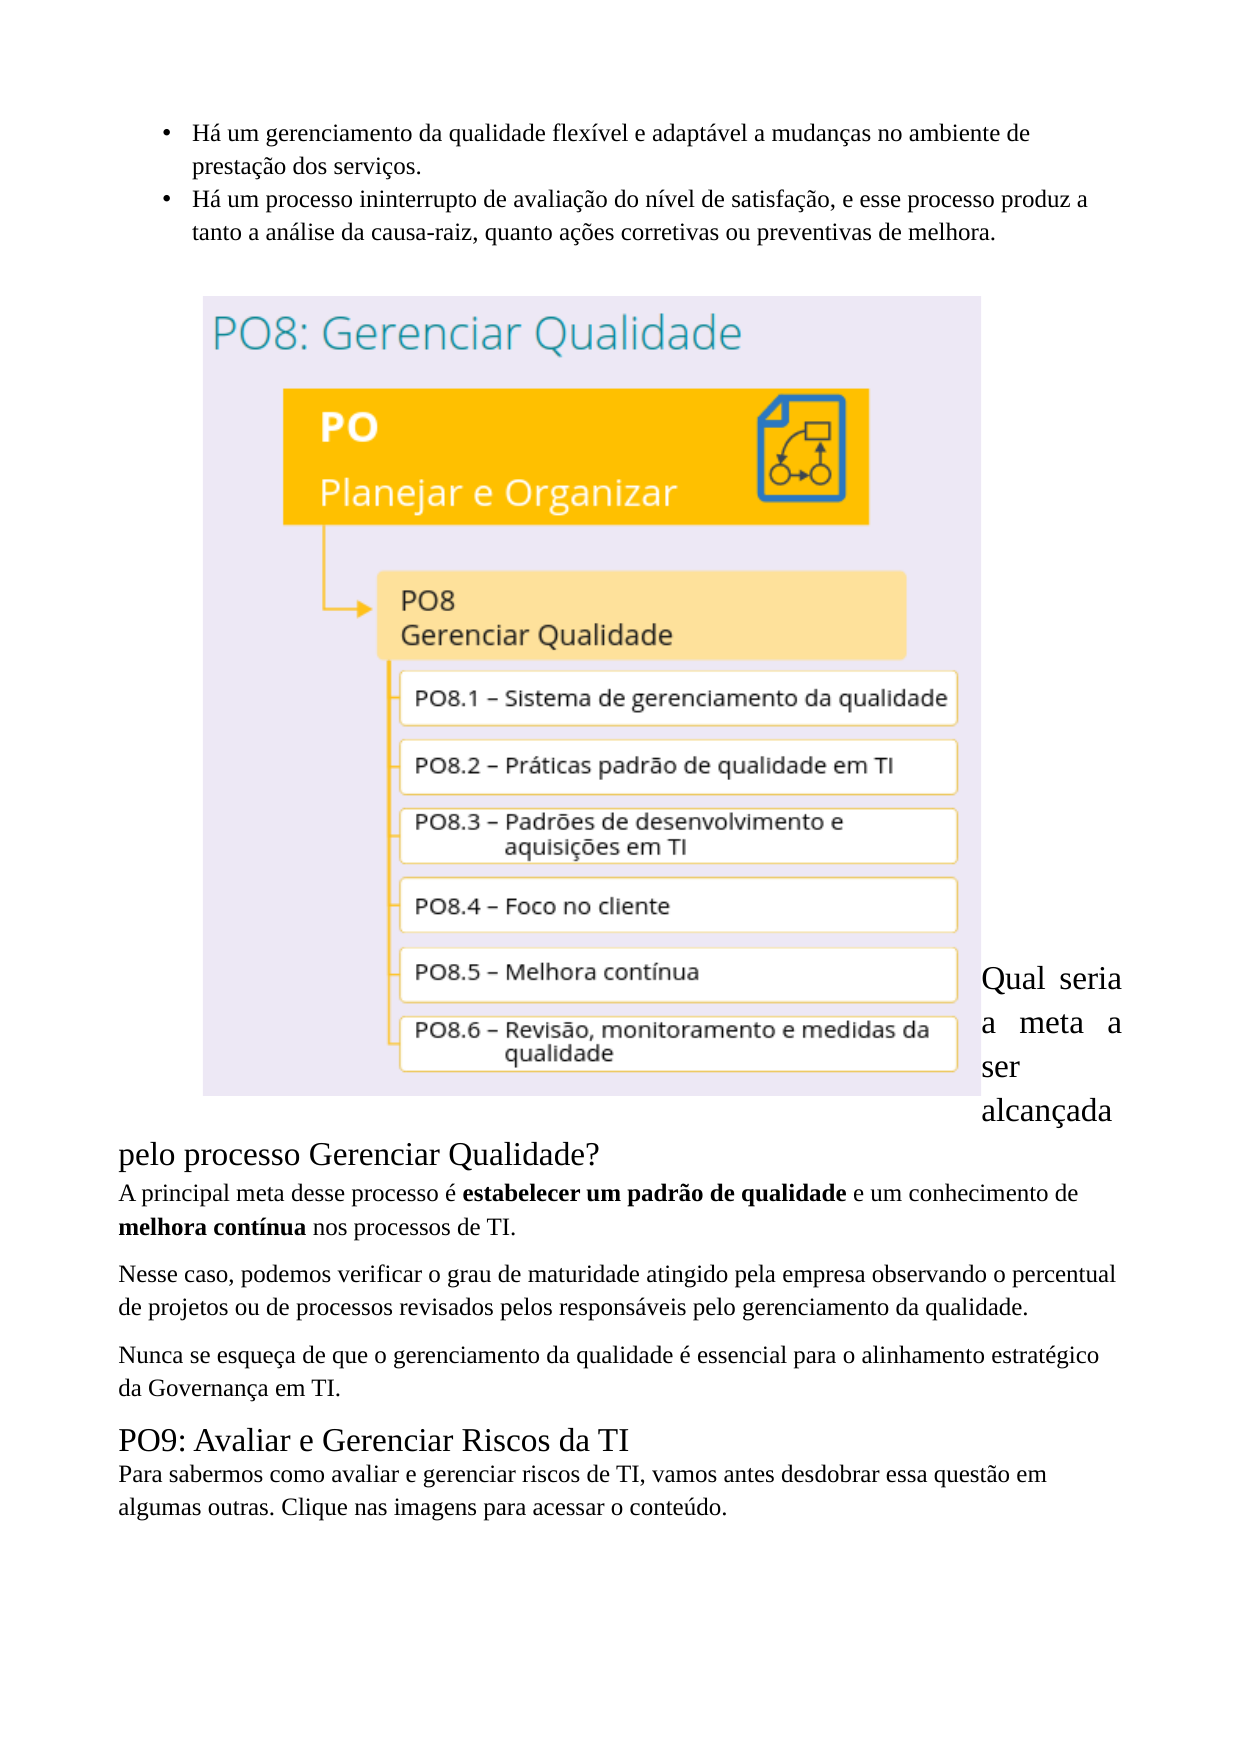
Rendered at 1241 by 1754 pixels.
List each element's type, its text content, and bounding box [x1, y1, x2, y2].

text Nesse caso, podemos verificar o grau de maturidade atingido pela empresa observando o percentual de projetos ou de processos revisados pelos responsáveis pelo gerenciamento da qualidade. [118, 1259, 1122, 1321]
subtitle PO9: Avaliar e Gerenciar Riscos da TI [118, 1420, 1122, 1459]
list Há um processo ininterrupto de avaliação do nível de satisfação, e esse processo produz a tanto a análise da causa-raiz, quanto ações corretivas ou preventivas de melhora. [162, 184, 1122, 246]
list Há um gerenciamento da qualidade flexível e adaptável a mudanças no ambiente de prestação dos serviços. [162, 118, 1122, 180]
picture [202, 296, 982, 1096]
text Qual seria a meta a ser alcançada pelo processo Gerenciar Qualidade? [118, 958, 1122, 1173]
text A principal meta desse processo é estabelecer um padrão de qualidade e um conhecimento de melhora contínua nos processos de TI. [118, 1178, 1122, 1240]
text Para sabermos como avaliar e gerenciar riscos de TI, vamos antes desdobrar essa questão em algumas outras. Clique nas imagens para acessar o conteúdo. [118, 1459, 1122, 1521]
text Nunca se esqueça de que o gerenciamento da qualidade é essencial para o alinhamento estratégico da Governança em TI. [118, 1340, 1122, 1402]
